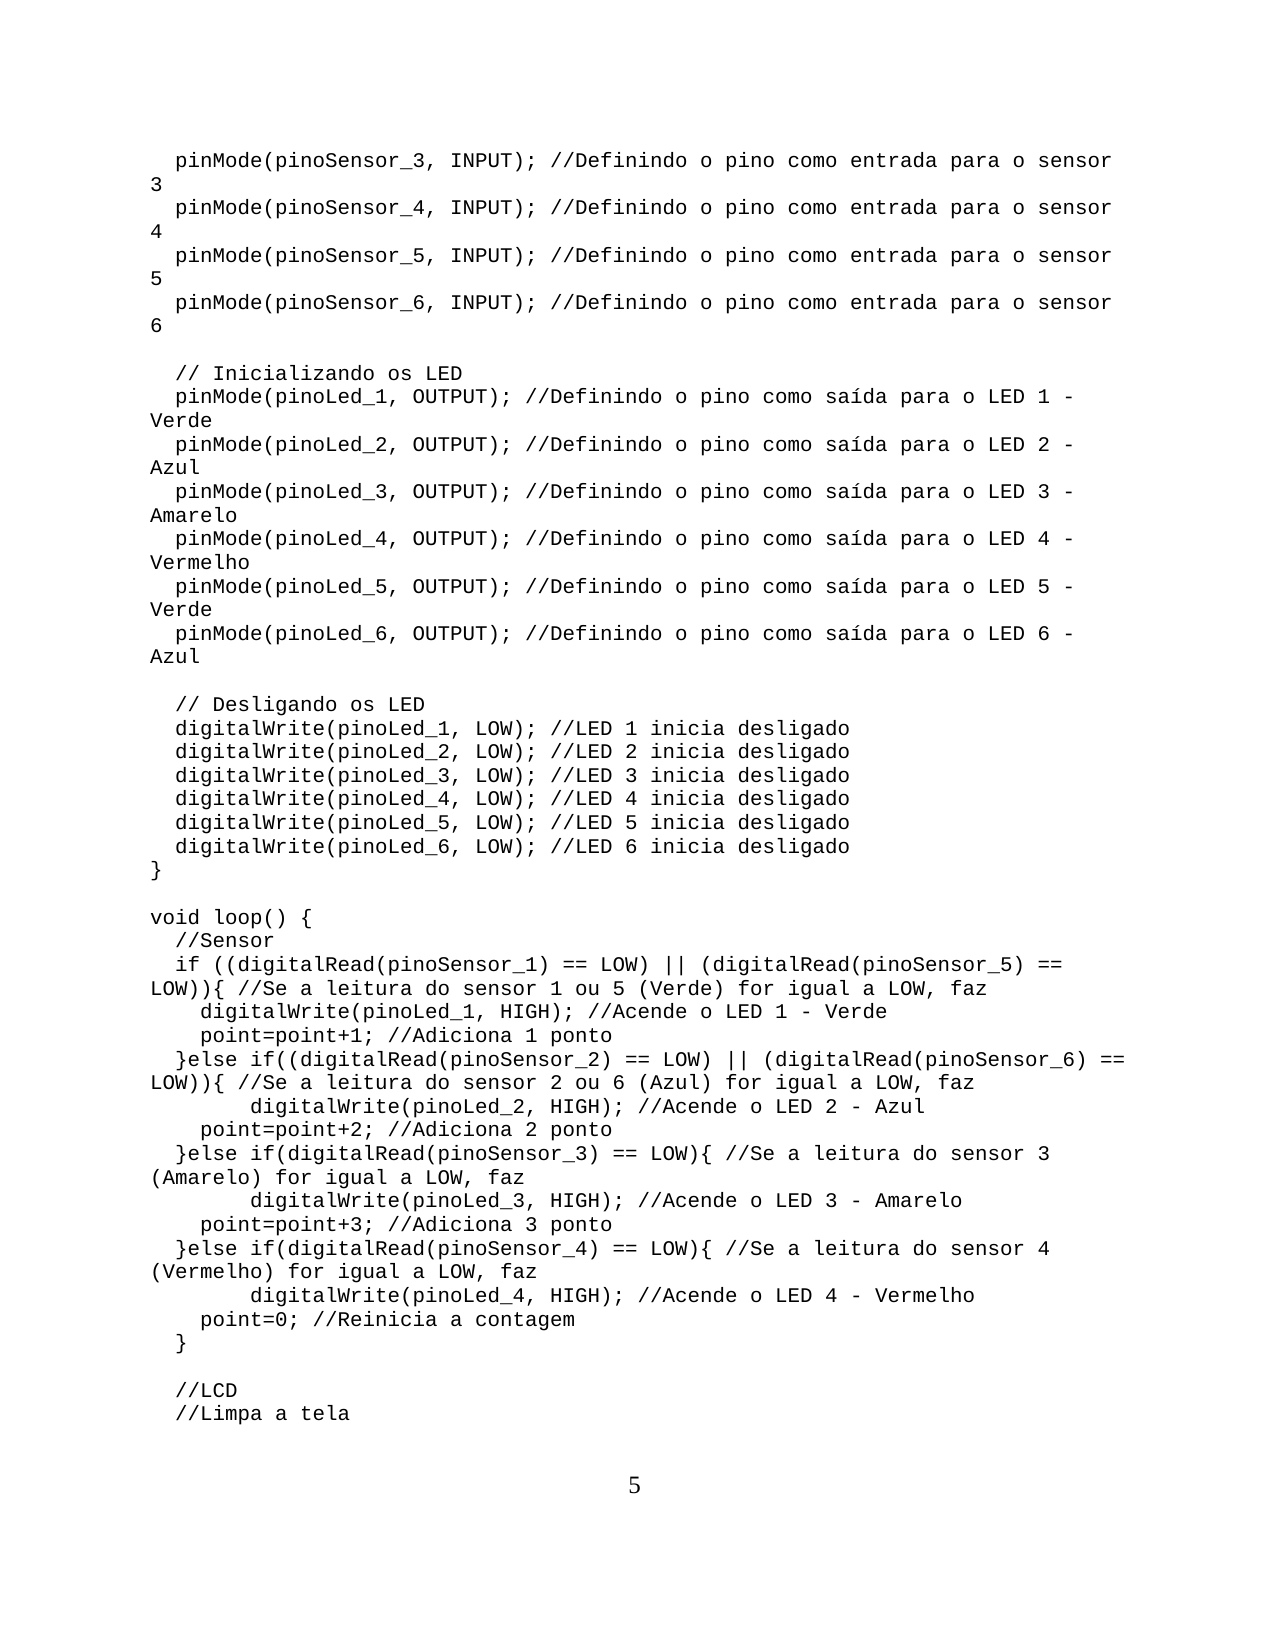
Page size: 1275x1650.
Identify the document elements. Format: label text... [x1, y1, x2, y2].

text pinMode(pinoSensor_4, INPUT); //Definindo o pino como entrada para o sensor 4 [150, 197, 1125, 244]
text digitalWrite(pinoLed_1, LOW); //LED 1 inicia desligado [150, 717, 1125, 741]
text point=point+3; //Adiciona 3 ponto [150, 1214, 1125, 1238]
text point=0; //Reinicia a contagem [150, 1309, 1125, 1332]
text //Sensor [150, 930, 1125, 954]
text digitalWrite(pinoLed_2, HIGH); //Acende o LED 2 - Azul [150, 1096, 1125, 1119]
text } [150, 1332, 1125, 1356]
text }else if(digitalRead(pinoSensor_3) == LOW){ //Se a leitura do sensor 3 (Amarelo) for igual a LOW, faz [150, 1143, 1125, 1190]
text pinMode(pinoLed_2, OUTPUT); //Definindo o pino como saída para o LED 2 - Azul [150, 434, 1125, 481]
text }else if(digitalRead(pinoSensor_4) == LOW){ //Se a leitura do sensor 4 (Vermelho) for igual a LOW, faz [150, 1238, 1125, 1285]
text //LCD [150, 1379, 1125, 1403]
text digitalWrite(pinoLed_6, LOW); //LED 6 inicia desligado [150, 836, 1125, 859]
text point=point+2; //Adiciona 2 ponto [150, 1119, 1125, 1143]
text pinMode(pinoLed_4, OUTPUT); //Definindo o pino como saída para o LED 4 - Vermelho [150, 528, 1125, 576]
text }else if((digitalRead(pinoSensor_2) == LOW) || (digitalRead(pinoSensor_6) == LOW)){ //Se a leitura do sensor 2 ou 6 (Azul) for igual a LOW, faz [150, 1048, 1125, 1096]
text pinMode(pinoLed_6, OUTPUT); //Definindo o pino como saída para o LED 6 - Azul [150, 623, 1125, 670]
text //Limpa a tela [150, 1403, 1125, 1427]
text pinMode(pinoLed_1, OUTPUT); //Definindo o pino como saída para o LED 1 - Verde [150, 386, 1125, 434]
text pinMode(pinoLed_5, OUTPUT); //Definindo o pino como saída para o LED 5 - Verde [150, 576, 1125, 623]
text pinMode(pinoLed_3, OUTPUT); //Definindo o pino como saída para o LED 3 - Amarelo [150, 481, 1125, 528]
text pinMode(pinoSensor_3, INPUT); //Definindo o pino como entrada para o sensor 3 [150, 150, 1125, 197]
text point=point+1; //Adiciona 1 ponto [150, 1025, 1125, 1048]
text digitalWrite(pinoLed_2, LOW); //LED 2 inicia desligado [150, 741, 1125, 765]
text digitalWrite(pinoLed_3, LOW); //LED 3 inicia desligado [150, 765, 1125, 788]
text pinMode(pinoSensor_5, INPUT); //Definindo o pino como entrada para o sensor 5 [150, 244, 1125, 292]
text digitalWrite(pinoLed_1, HIGH); //Acende o LED 1 - Verde [150, 1001, 1125, 1025]
text if ((digitalRead(pinoSensor_1) == LOW) || (digitalRead(pinoSensor_5) == LOW)){ //Se a leitura do sensor 1 ou 5 (Verde) for igual a LOW, faz [150, 954, 1125, 1001]
text } [150, 859, 1125, 883]
text digitalWrite(pinoLed_3, HIGH); //Acende o LED 3 - Amarelo [150, 1190, 1125, 1214]
text digitalWrite(pinoLed_4, LOW); //LED 4 inicia desligado [150, 788, 1125, 812]
text // Inicializando os LED [150, 363, 1125, 386]
text pinMode(pinoSensor_6, INPUT); //Definindo o pino como entrada para o sensor 6 [150, 292, 1125, 339]
text digitalWrite(pinoLed_5, LOW); //LED 5 inicia desligado [150, 812, 1125, 836]
text void loop() { [150, 907, 1125, 930]
text digitalWrite(pinoLed_4, HIGH); //Acende o LED 4 - Vermelho [150, 1285, 1125, 1309]
text // Desligando os LED [150, 694, 1125, 717]
